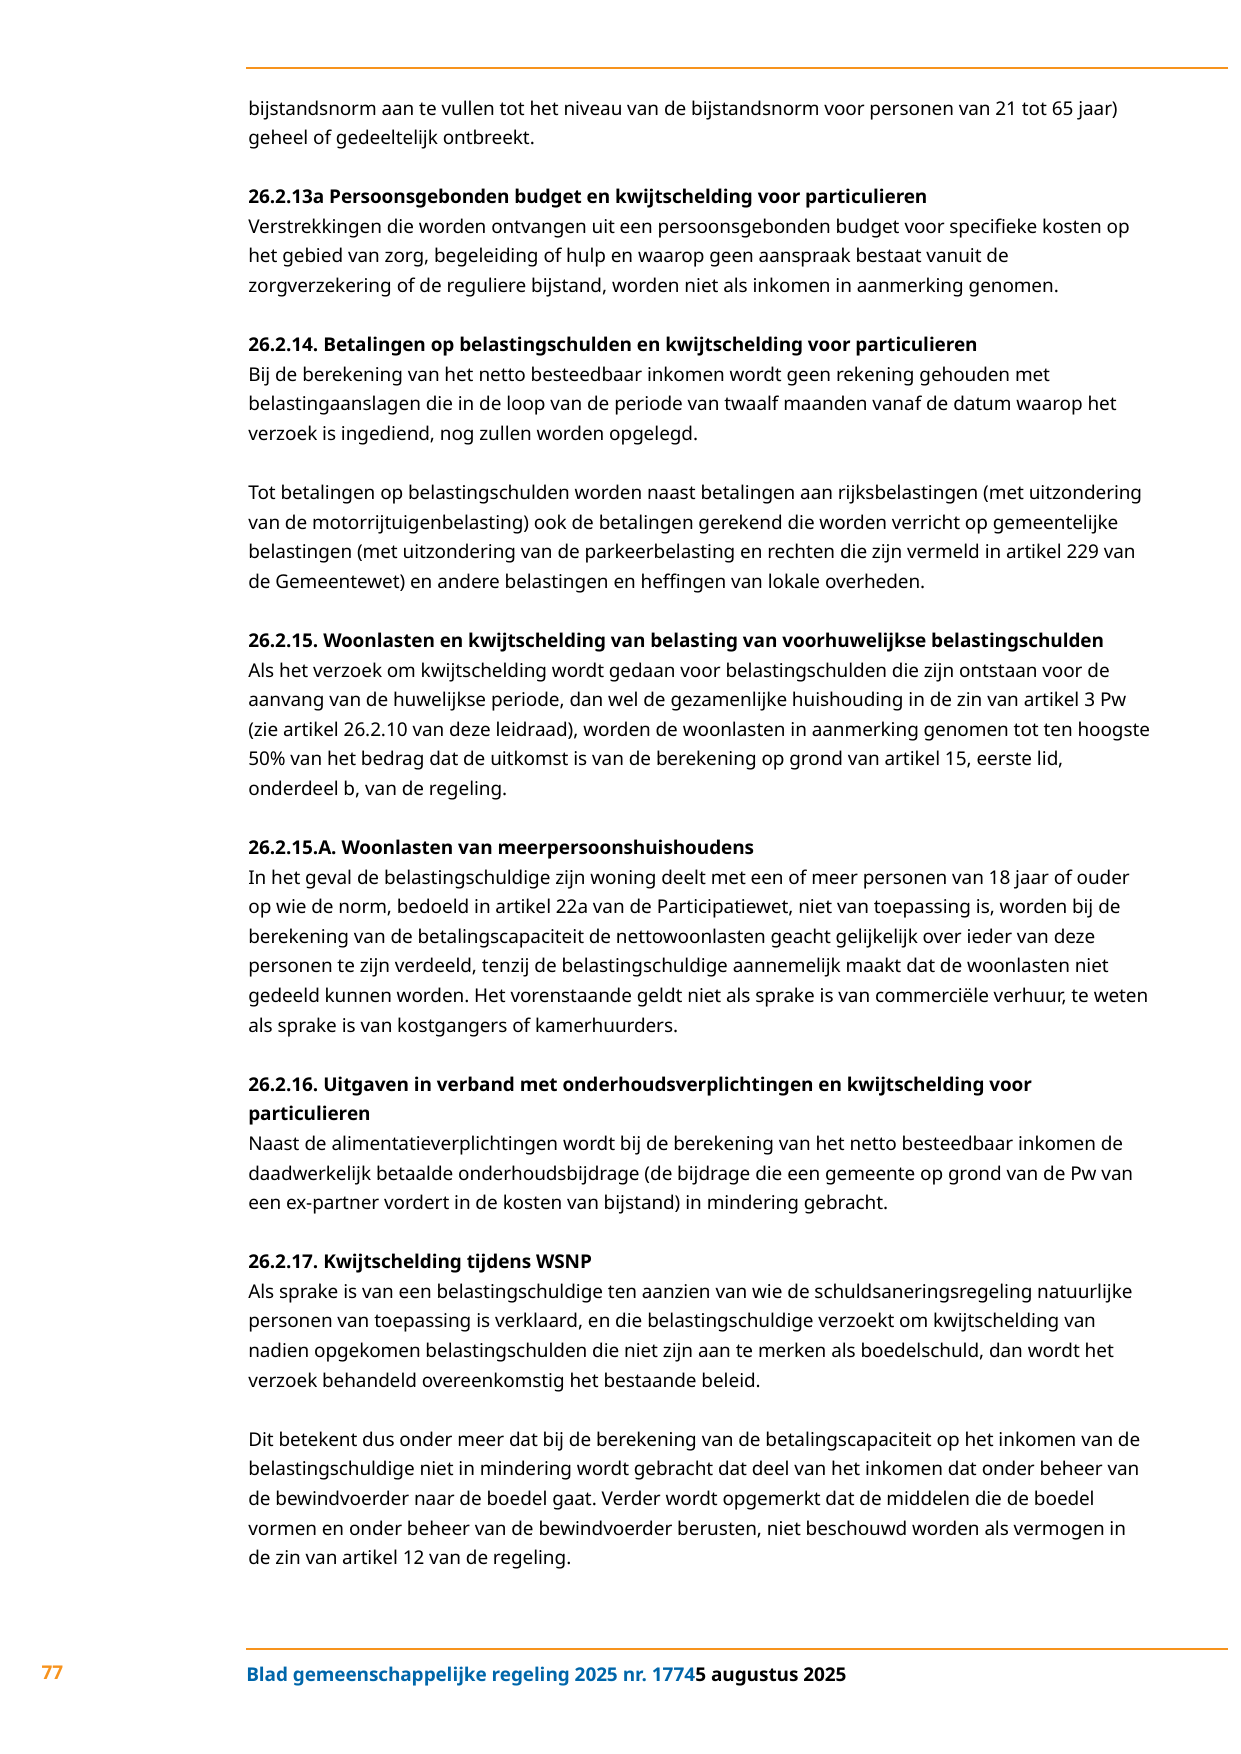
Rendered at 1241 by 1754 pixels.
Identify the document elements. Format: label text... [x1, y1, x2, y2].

text 26.2.13a Persoonsgebonden budget en kwijtschelding voor particulieren [248, 183, 1152, 209]
picture [41, 47, 231, 172]
text Naast de alimentatieverplichtingen wordt bij de berekening van het netto besteedbaar inkomen de daadwerkelijk betaalde onderhoudsbijdrage (de bijdrage die een gemeente op grond van de Pw van een ex-partner vordert in de kosten van bijstand) in mindering gebracht. [248, 1130, 1152, 1215]
text Tot betalingen op belastingschulden worden naast betalingen aan rijksbelastingen (met uitzondering van de motorrijtuigenbelasting) ook de betalingen gerekend die worden verricht op gemeentelijke belastingen (met uitzondering van de parkeerbelasting en rechten die zijn vermeld in artikel 229 van de Gemeentewet) en andere belastingen en heffingen van lokale overheden. [248, 479, 1152, 594]
text Bij de berekening van het netto besteedbaar inkomen wordt geen rekening gehouden met belastingaanslagen die in de loop van de periode van twaalf maanden vanaf de datum waarop het verzoek is ingediend, nog zullen worden opgelegd. [248, 361, 1152, 446]
text 26.2.14. Betalingen op belastingschulden en kwijtschelding voor particulieren [248, 331, 1152, 357]
text In het geval de belastingschuldige zijn woning deelt met een of meer personen van 18 jaar of ouder op wie de norm, bedoeld in artikel 22a van de Participatiewet, niet van toepassing is, worden bij de berekening van de betalingscapaciteit de nettowoonlasten geacht gelijkelijk over ieder van deze personen te zijn verdeeld, tenzij de belastingschuldige aannemelijk maakt dat de woonlasten niet gedeeld kunnen worden. Het vorenstaande geldt niet als sprake is van commerciële verhuur, te weten als sprake is van kostgangers of kamerhuurders. [248, 864, 1152, 1038]
text Als het verzoek om kwijtschelding wordt gedaan voor belastingschulden die zijn ontstaan voor de aanvang van de huwelijkse periode, dan wel de gezamenlijke huishouding in de zin van artikel 3 Pw (zie artikel 26.2.10 van deze leidraad), worden de woonlasten in aanmerking genomen tot ten hoogste 50% van het bedrag dat de uitkomst is van de berekening op grond van artikel 15, eerste lid, onderdeel b, van de regeling. [248, 657, 1152, 801]
text Als sprake is van een belastingschuldige ten aanzien van wie de schuldsaneringsregeling natuurlijke personen van toepassing is verklaard, en die belastingschuldige verzoekt om kwijtschelding van nadien opgekomen belastingschulden die niet zijn aan te merken als boedelschuld, dan wordt het verzoek behandeld overeenkomstig het bestaande beleid. [248, 1278, 1152, 1393]
text 26.2.15.A. Woonlasten van meerpersoonshuishoudens [248, 834, 1152, 860]
text 26.2.17. Kwijtschelding tijdens WSNP [248, 1248, 1152, 1274]
text 26.2.16. Uitgaven in verband met onderhoudsverplichtingen en kwijtschelding voor particulieren [248, 1071, 1152, 1126]
text Dit betekent dus onder meer dat bij de berekening van de betalingscapaciteit op het inkomen van de belastingschuldige niet in mindering wordt gebracht dat deel van het inkomen dat onder beheer van de bewindvoerder naar de boedel gaat. Verder wordt opgemerkt dat de middelen die de boedel vormen en onder beheer van de bewindvoerder berusten, niet beschouwd worden als vermogen in de zin van artikel 12 van de regeling. [248, 1426, 1152, 1570]
text bijstandsnorm aan te vullen tot het niveau van de bijstandsnorm voor personen van 21 tot 65 jaar) geheel of gedeeltelijk ontbreekt. [248, 95, 1152, 150]
text 26.2.15. Woonlasten en kwijtschelding van belasting van voorhuwelijkse belastingschulden [248, 627, 1152, 653]
text Verstrekkingen die worden ontvangen uit een persoonsgebonden budget voor specifieke kosten op het gebied van zorg, begeleiding of hulp en waarop geen aanspraak bestaat vanuit de zorgverzekering of de reguliere bijstand, worden niet als inkomen in aanmerking genomen. [248, 213, 1152, 298]
